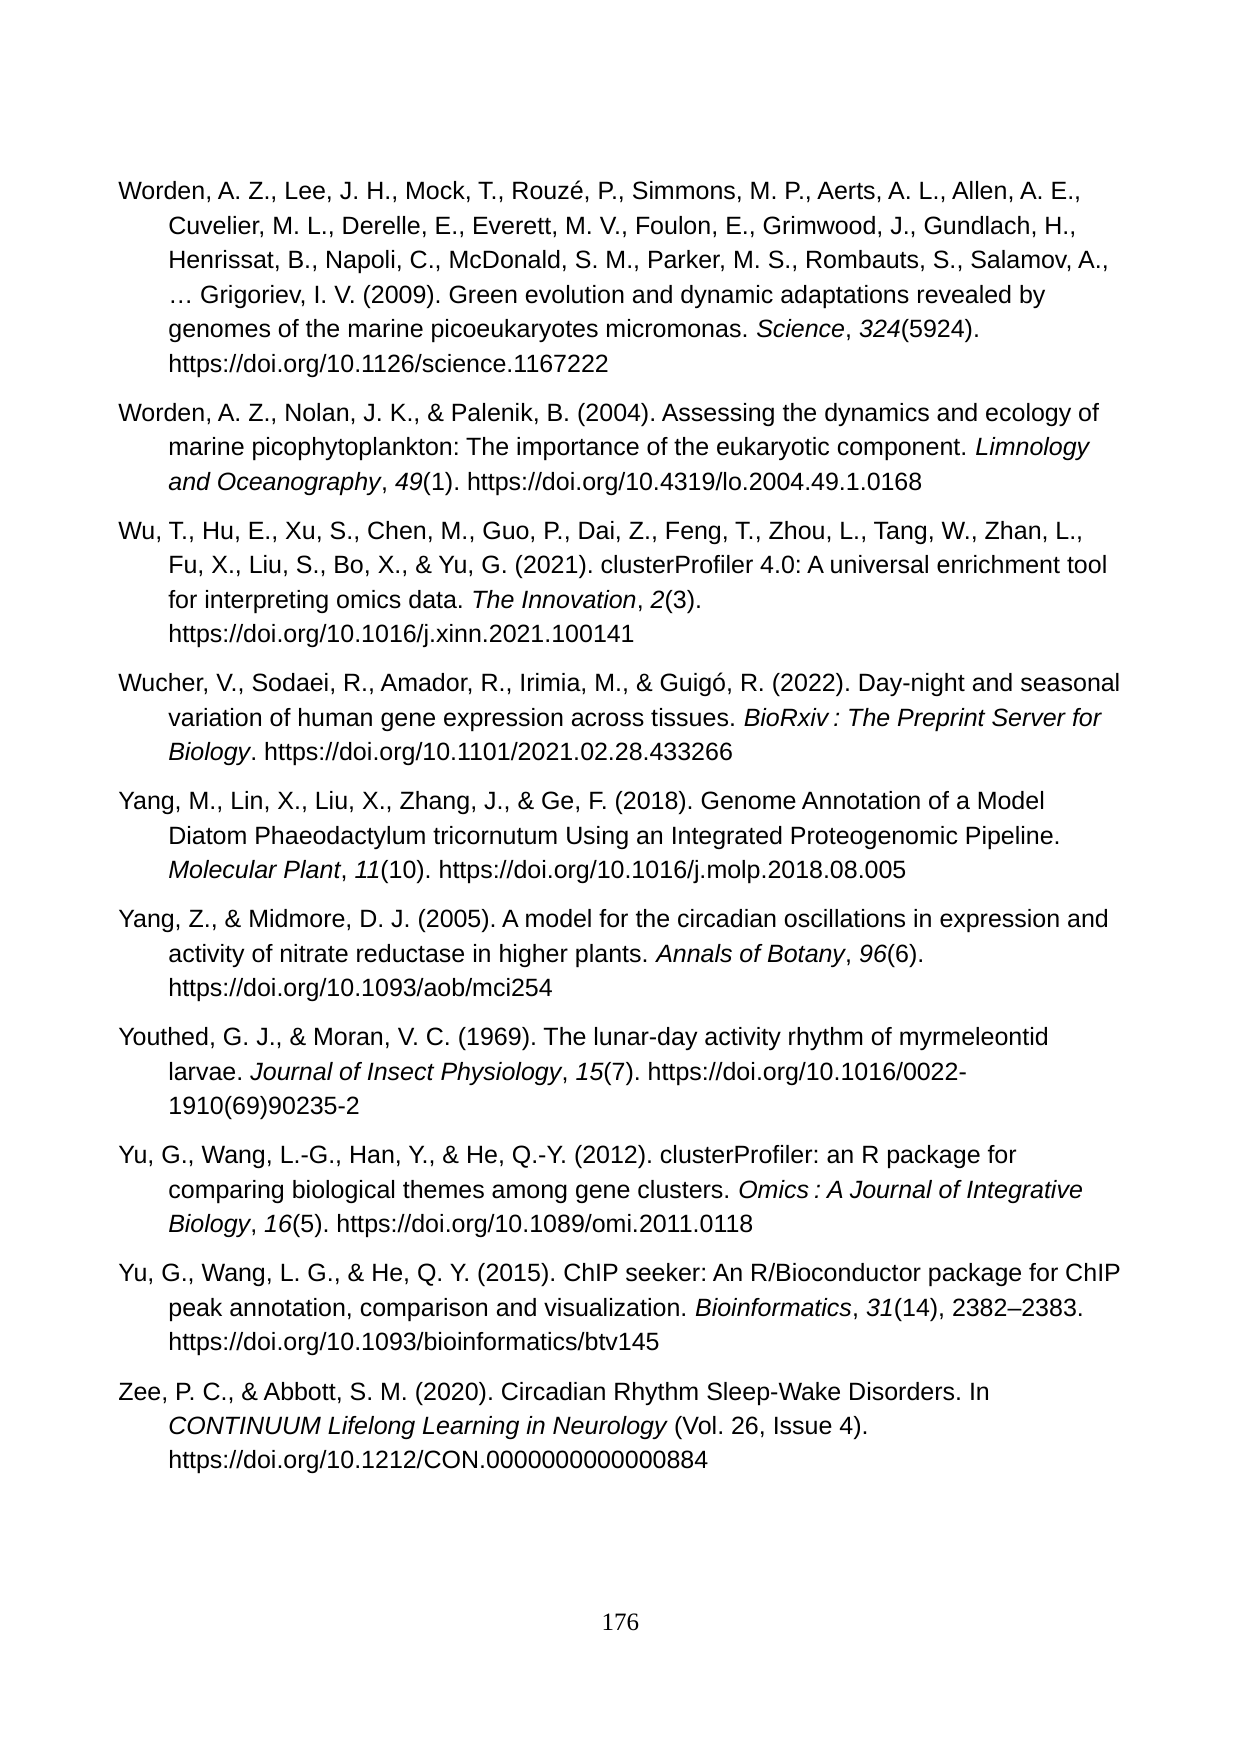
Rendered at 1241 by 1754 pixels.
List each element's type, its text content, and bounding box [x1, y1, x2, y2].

text Yu, G., Wang, L. G., & He, Q. Y. (2015). ChIP seeker: An R/Bioconductor package for ChIP peak annotation, comparison and visualization. Bioinformatics, 31(14), 2382–2383. https://doi.org/10.1093/bioinformatics/btv145 [118, 1258, 1122, 1356]
text Worden, A. Z., Lee, J. H., Mock, T., Rouzé, P., Simmons, M. P., Aerts, A. L., Allen, A. E., Cuvelier, M. L., Derelle, E., Everett, M. V., Foulon, E., Grimwood, J., Gundlach, H., Henrissat, B., Napoli, C., McDonald, S. M., Parker, M. S., Rombauts, S., Salamov, A., … Grigoriev, I. V. (2009). Green evolution and dynamic adaptations revealed by genomes of the marine picoeukaryotes micromonas. Science, 324(5924). https://doi.org/10.1126/science.1167222 [118, 176, 1122, 377]
text Yang, M., Lin, X., Liu, X., Zhang, J., & Ge, F. (2018). Genome Annotation of a Model Diatom Phaeodactylum tricornutum Using an Integrated Proteogenomic Pipeline. Molecular Plant, 11(10). https://doi.org/10.1016/j.molp.2018.08.005 [118, 786, 1122, 884]
text Wu, T., Hu, E., Xu, S., Chen, M., Guo, P., Dai, Z., Feng, T., Zhou, L., Tang, W., Zhan, L., Fu, X., Liu, S., Bo, X., & Yu, G. (2021). clusterProfiler 4.0: A universal enrichment tool for interpreting omics data. The Innovation, 2(3). https://doi.org/10.1016/j.xinn.2021.100141 [118, 516, 1122, 648]
text Wucher, V., Sodaei, R., Amador, R., Irimia, M., & Guigó, R. (2022). Day-night and seasonal variation of human gene expression across tissues. BioRxiv : The Preprint Server for Biology. https://doi.org/10.1101/2021.02.28.433266 [118, 668, 1122, 766]
text Youthed, G. J., & Moran, V. C. (1969). The lunar-day activity rhythm of myrmeleontid larvae. Journal of Insect Physiology, 15(7). https://doi.org/10.1016/0022-1910(69)90235-2 [118, 1022, 1122, 1120]
text Zee, P. C., & Abbott, S. M. (2020). Circadian Rhythm Sleep-Wake Disorders. In CONTINUUM Lifelong Learning in Neurology (Vol. 26, Issue 4). https://doi.org/10.1212/CON.0000000000000884 [118, 1376, 1122, 1474]
text Yang, Z., & Midmore, D. J. (2005). A model for the circadian oscillations in expression and activity of nitrate reductase in higher plants. Annals of Botany, 96(6). https://doi.org/10.1093/aob/mci254 [118, 904, 1122, 1002]
text Yu, G., Wang, L.-G., Han, Y., & He, Q.-Y. (2012). clusterProfiler: an R package for comparing biological themes among gene clusters. Omics : A Journal of Integrative Biology, 16(5). https://doi.org/10.1089/omi.2011.0118 [118, 1140, 1122, 1238]
text Worden, A. Z., Nolan, J. K., & Palenik, B. (2004). Assessing the dynamics and ecology of marine picophytoplankton: The importance of the eukaryotic component. Limnology and Oceanography, 49(1). https://doi.org/10.4319/lo.2004.49.1.0168 [118, 398, 1122, 496]
